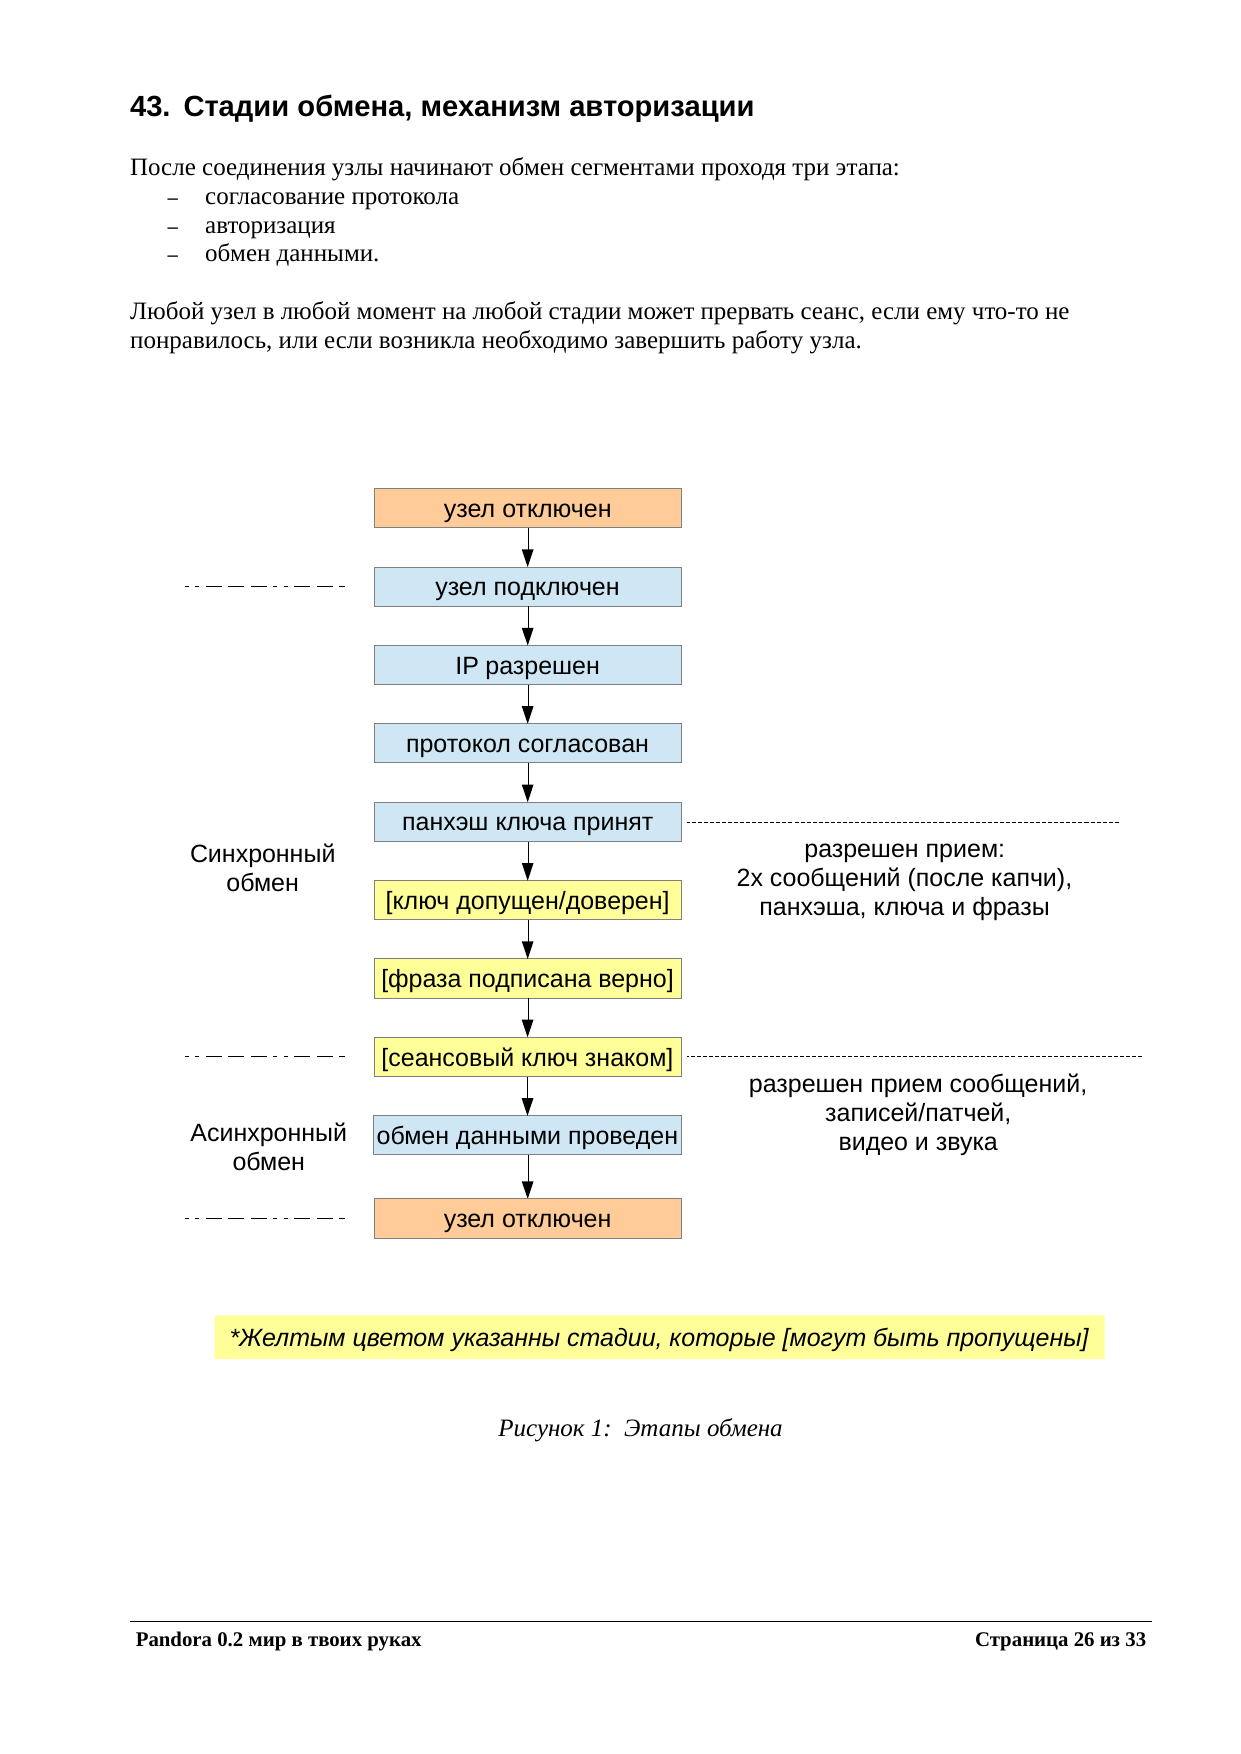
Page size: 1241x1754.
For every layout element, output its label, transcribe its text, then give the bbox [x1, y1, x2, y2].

text Любой узел в любой момент на любой стадии может прервать сеанс, если ему что-то не понравилось, или если возникла необходимо завершить работу узла. [130, 296, 1152, 353]
list согласование протокола [167, 181, 1152, 210]
text После соединения узлы начинают обмен сегментами проходя три этапа: [130, 152, 1152, 181]
text Рисунок 1: Этапы обмена [127, 1413, 1155, 1442]
list авторизация [167, 210, 1152, 238]
subtitle Стадии обмена, механизм авторизации [130, 88, 1152, 122]
list обмен данными. [167, 238, 1152, 267]
